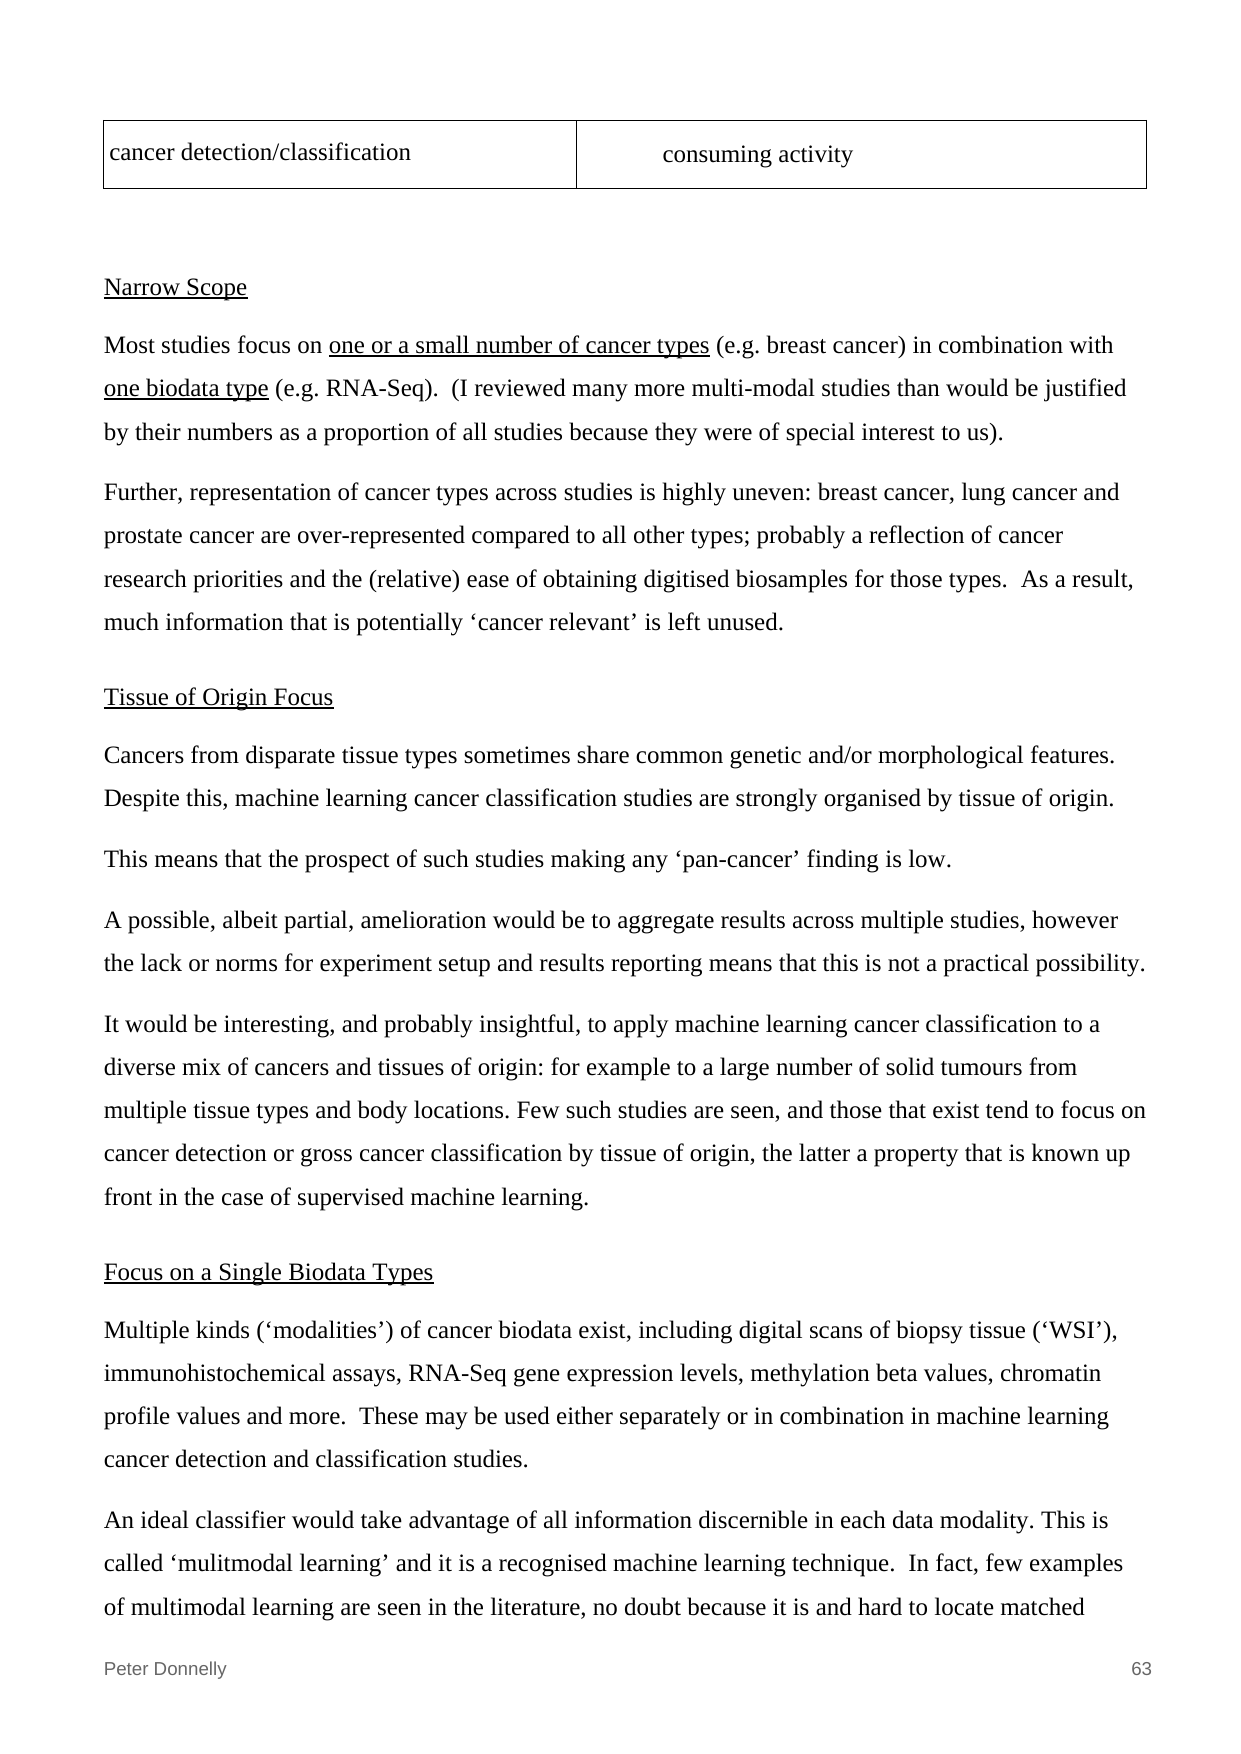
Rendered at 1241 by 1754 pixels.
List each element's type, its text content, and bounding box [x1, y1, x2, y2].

text Tissue of Origin Focus [103, 682, 1146, 711]
table_cell cancer detection/classification [104, 121, 576, 188]
text Most studies focus on one or a small number of cancer types (e.g. breast cancer) in combination with one biodata type (e.g. RNA-Seq). (I reviewed many more multi-modal studies than would be justified by their numbers as a proportion of all studies because they were of special interest to us). [103, 330, 1146, 445]
text It would be interesting, and probably insightful, to apply machine learning cancer classification to a diverse mix of cancers and tissues of origin: for example to a large number of solid tumours from multiple tissue types and body locations. Few such studies are seen, and those that exist tend to focus on cancer detection or gross cancer classification by tissue of origin, the latter a property that is known up front in the case of supervised machine learning. [103, 1009, 1146, 1210]
text Narrow Scope [103, 272, 1146, 301]
text Multiple kinds (‘modalities’) of cancer biodata exist, including digital scans of biopsy tissue (‘WSI’), immunohistochemical assays, RNA-Seq gene expression levels, methylation beta values, chromatin profile values and more. These may be used either separately or in combination in machine learning cancer detection and classification studies. [103, 1315, 1146, 1473]
text This means that the prospect of such studies making any ‘pan-cancer’ finding is low. [103, 844, 1146, 873]
text An ideal classifier would take advantage of all information discernible in each data modality. This is called ‘mulitmodal learning’ and it is a recognised machine learning technique. In fact, few examples of multimodal learning are seen in the literature, no doubt because it is and hard to locate matched [103, 1505, 1146, 1620]
text Further, representation of cancer types across studies is highly uneven: breast cancer, lung cancer and prostate cancer are over-represented compared to all other types; probably a reflection of cancer research priorities and the (relative) ease of obtaining digitised biosamples for those types. As a result, much information that is potentially ‘cancer relevant’ is left unused. [103, 477, 1146, 636]
text Focus on a Single Biodata Types [103, 1257, 1146, 1286]
text Cancers from disparate tissue types sometimes share common genetic and/or morphological features. Despite this, machine learning cancer classification studies are strongly organised by tissue of origin. [103, 740, 1146, 812]
table_cell consuming activity [577, 121, 1146, 188]
text A possible, albeit partial, amelioration would be to aggregate results across multiple studies, however the lack or norms for experiment setup and results reporting means that this is not a practical possibility. [103, 905, 1146, 977]
